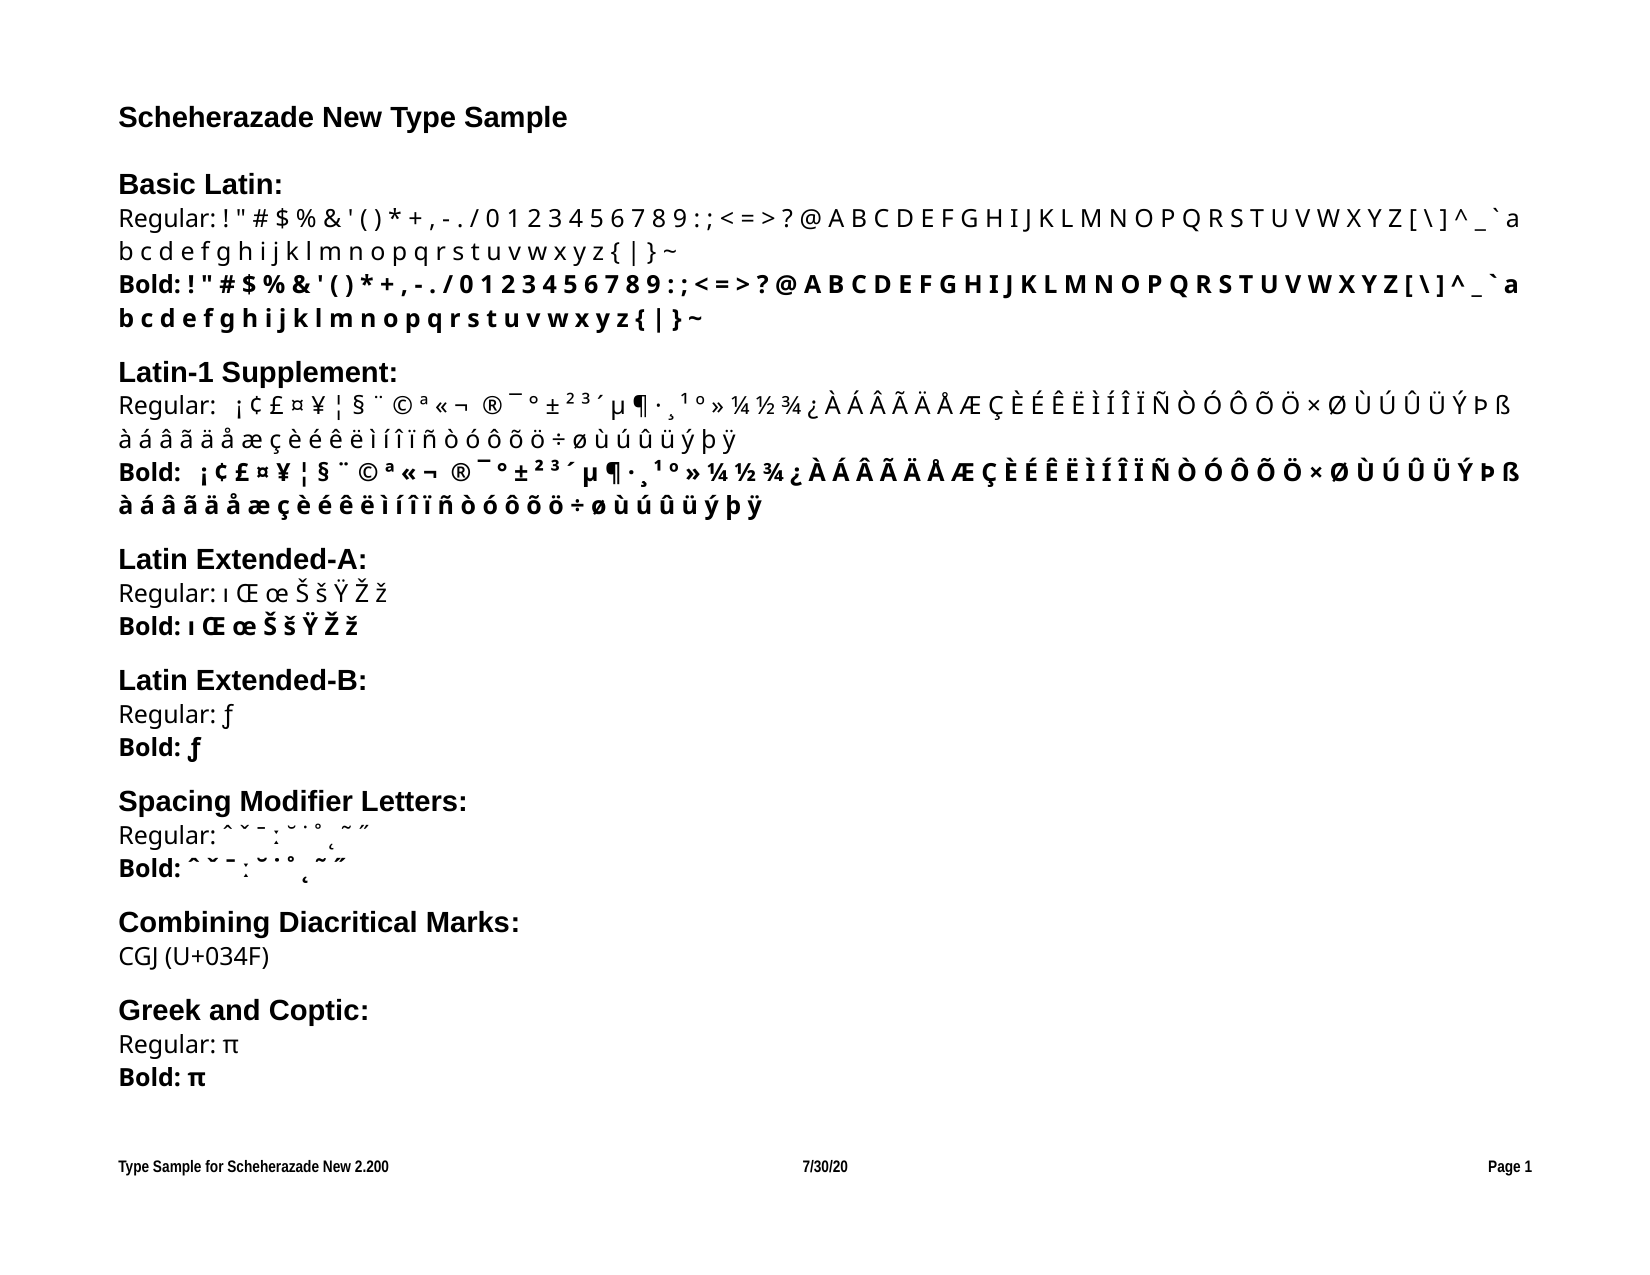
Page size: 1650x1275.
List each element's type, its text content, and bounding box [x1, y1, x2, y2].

text Bold: ˆ ˇ ˉ ː ˘ ˙ ˚ ˛ ˜ ˝ [118, 851, 1532, 884]
text Regular: ¡ ¢ £ ¤ ¥ ¦ § ¨ © ª « ¬ ­ ® ¯ ° ± ² ³ ´ µ ¶ · ¸ ¹ º » ¼ ½ ¾ ¿ À Á Â Ã Ä Å Æ Ç È É Ê Ë Ì Í Î Ï Ñ Ò Ó Ô Õ Ö × Ø Ù Ú Û Ü Ý Þ ß à á â ã ä å æ ç è é ê ë ì í î ï ñ ò ó ô õ ö ÷ ø ù ú û ü ý þ ÿ [118, 388, 1532, 455]
subtitle Basic Latin: [118, 167, 1532, 200]
subtitle Latin Extended-A: [118, 542, 1532, 576]
subtitle Greek and Coptic: [118, 993, 1532, 1027]
text Regular: ƒ [118, 697, 1532, 730]
text Regular: π Bold: π [118, 1027, 1532, 1093]
subtitle Latin-1 Supplement: [118, 354, 1532, 388]
subtitle Latin Extended-B: [118, 663, 1532, 697]
text Regular: ˆ ˇ ˉ ː ˘ ˙ ˚ ˛ ˜ ˝ [118, 818, 1532, 851]
text Bold: ı Œ œ Š š Ÿ Ž ž [118, 609, 1532, 642]
text Bold: ¡ ¢ £ ¤ ¥ ¦ § ¨ © ª « ¬ ­ ® ¯ ° ± ² ³ ´ µ ¶ · ¸ ¹ º » ¼ ½ ¾ ¿ À Á Â Ã Ä Å Æ Ç È É Ê Ë Ì Í Î Ï Ñ Ò Ó Ô Õ Ö × Ø Ù Ú Û Ü Ý Þ ß à á â ã ä å æ ç è é ê ë ì í î ï ñ ò ó ô õ ö ÷ ø ù ú û ü ý þ ÿ [118, 455, 1532, 521]
text Bold: ! " # $ % & ' ( ) * + , - . / 0 1 2 3 4 5 6 7 8 9 : ; < = > ? @ A B C D E F G H I J K L M N O P Q R S T U V W X Y Z [ \ ] ^ _ ` a b c d e f g h i j k l m n o p q r s t u v w x y z { | } ~ [118, 267, 1532, 334]
subtitle Combining Diacritical Marks: [118, 905, 1532, 939]
text Regular: ı Œ œ Š š Ÿ Ž ž [118, 576, 1532, 609]
text CGJ (U+034F) [118, 939, 1532, 972]
subtitle Spacing Modifier Letters: [118, 784, 1532, 818]
subtitle Scheherazade New Type Sample [118, 100, 1532, 133]
text Bold: ƒ [118, 730, 1532, 763]
text Regular: ! " # $ % & ' ( ) * + , - . / 0 1 2 3 4 5 6 7 8 9 : ; < = > ? @ A B C D E F G H I J K L M N O P Q R S T U V W X Y Z [ \ ] ^ _ ` a b c d e f g h i j k l m n o p q r s t u v w x y z { | } ~ [118, 200, 1532, 267]
